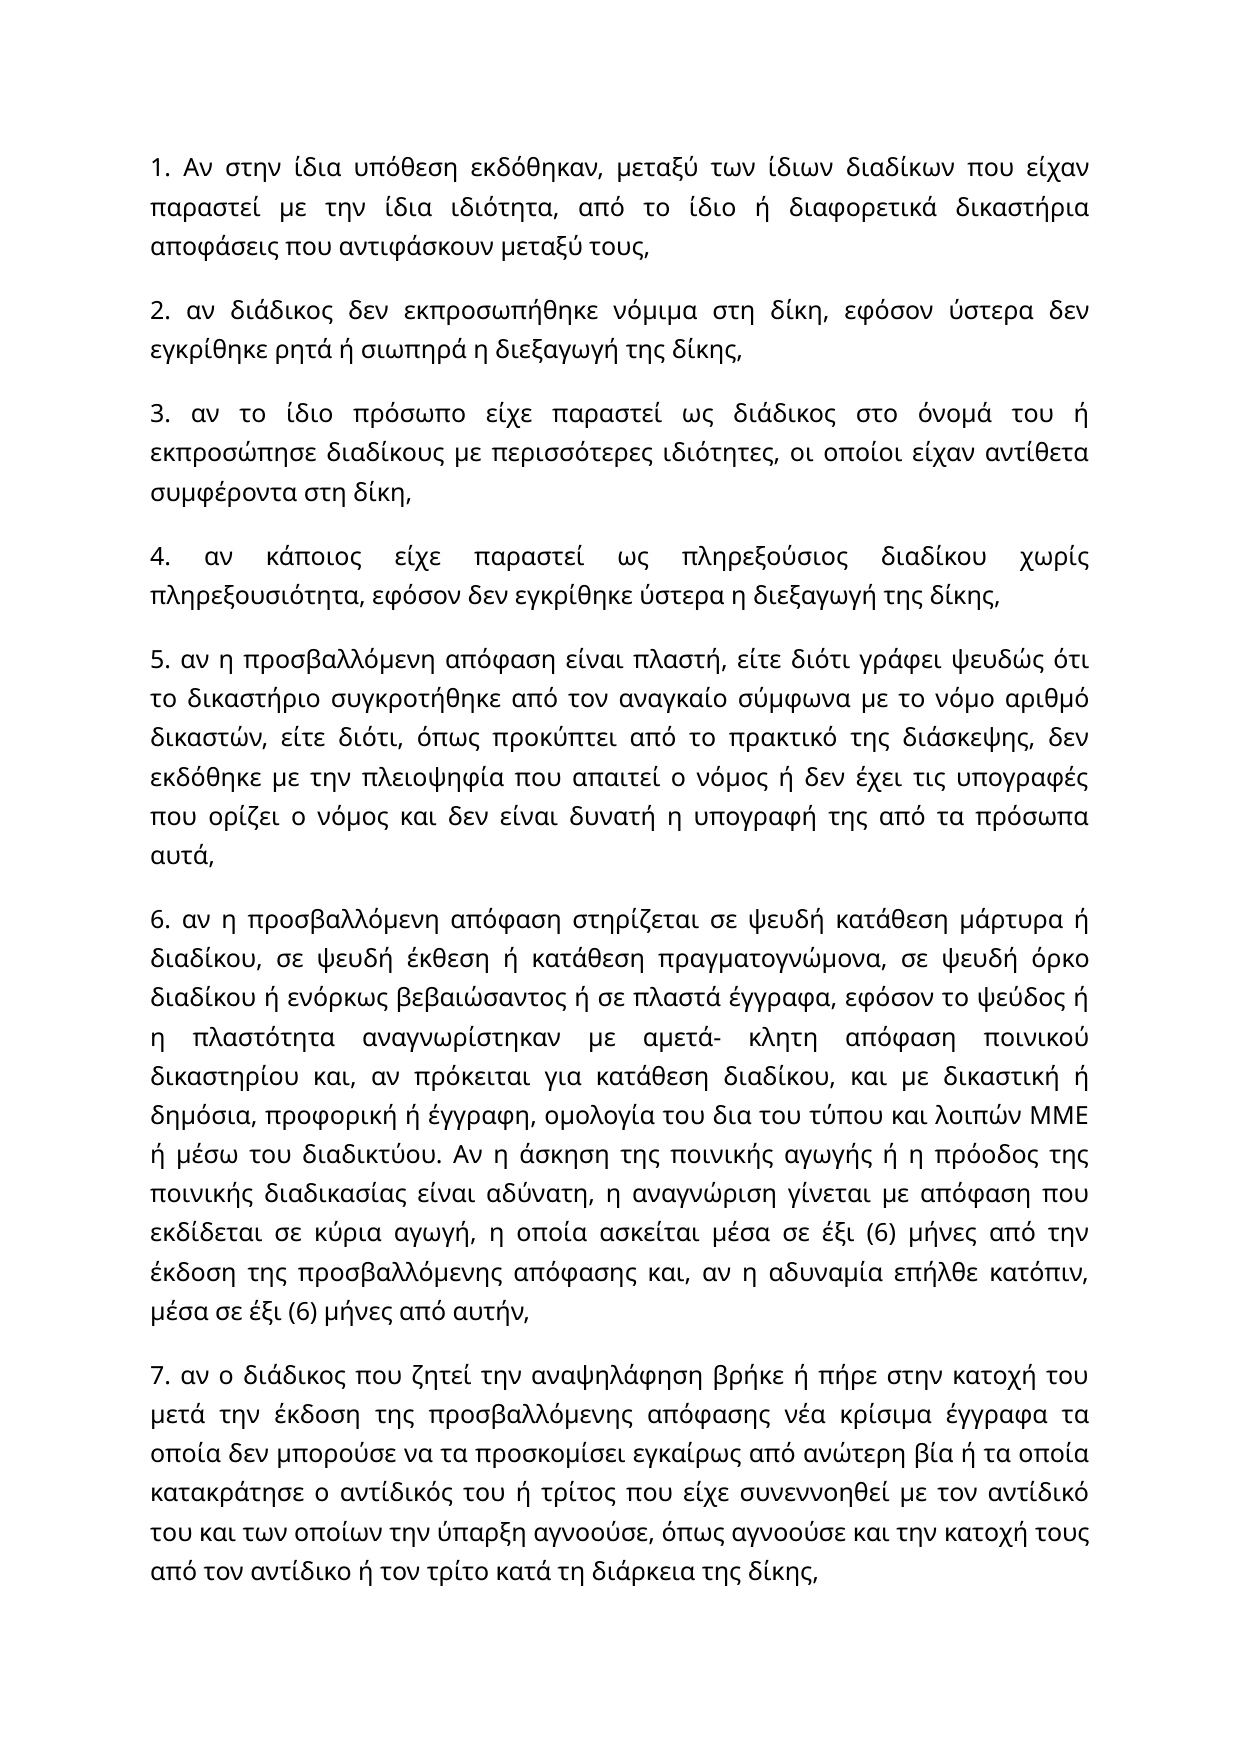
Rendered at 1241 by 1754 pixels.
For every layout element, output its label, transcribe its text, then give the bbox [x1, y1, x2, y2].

text 3. αν το ίδιο πρόσωπο είχε παραστεί ως διάδικος στο όνομά του ή εκπροσώπησε διαδίκους με περισσότερες ιδιότητες, οι οποίοι είχαν αντίθετα συμφέροντα στη δίκη, [150, 396, 1090, 508]
text 6. αν η προσβαλλόμενη απόφαση στηρίζεται σε ψευδή κατάθεση μάρτυρα ή διαδίκου, σε ψευδή έκθεση ή κατάθεση πραγματογνώμονα, σε ψευδή όρκο διαδίκου ή ενόρκως βεβαιώσαντος ή σε πλαστά έγγραφα, εφόσον το ψεύδος ή η πλαστότητα αναγνωρίστηκαν με αμετά- κλητη απόφαση ποινικού δικαστηρίου και, αν πρόκειται για κατάθεση διαδίκου, και με δικαστική ή δημόσια, προφορική ή έγγραφη, ομολογία του δια του τύπου και λοιπών ΜΜΕ ή μέσω του διαδικτύου. Αν η άσκηση της ποινικής αγωγής ή η πρόοδος της ποινικής διαδικασίας είναι αδύνατη, η αναγνώριση γίνεται με απόφαση που εκδίδεται σε κύρια αγωγή, η οποία ασκείται μέσα σε έξι (6) μήνες από την έκδοση της προσβαλλόμενης απόφασης και, αν η αδυναμία επήλθε κατόπιν, μέσα σε έξι (6) μήνες από αυτήν, [150, 902, 1090, 1327]
text 2. αν διάδικος δεν εκπροσωπήθηκε νόμιμα στη δίκη, εφόσον ύστερα δεν εγκρίθηκε ρητά ή σιωπηρά η διεξαγωγή της δίκης, [150, 292, 1090, 366]
text 5. αν η προσβαλλόμενη απόφαση είναι πλαστή, είτε διότι γράφει ψευδώς ότι το δικαστήριο συγκροτήθηκε από τον αναγκαίο σύμφωνα με το νόμο αριθμό δικαστών, είτε διότι, όπως προκύπτει από το πρακτικό της διάσκεψης, δεν εκδόθηκε με την πλειοψηφία που απαιτεί ο νόμος ή δεν έχει τις υπογραφές που ορίζει ο νόμος και δεν είναι δυνατή η υπογραφή της από τα πρόσωπα αυτά, [150, 642, 1090, 872]
text 1. Αν στην ίδια υπόθεση εκδόθηκαν, μεταξύ των ίδιων διαδίκων που είχαν παραστεί με την ίδια ιδιότητα, από το ίδιο ή διαφορετικά δικαστήρια αποφάσεις που αντιφάσκουν μεταξύ τους, [150, 150, 1090, 262]
text 7. αν ο διάδικος που ζητεί την αναψηλάφηση βρήκε ή πήρε στην κατοχή του μετά την έκδοση της προσβαλλόμενης απόφασης νέα κρίσιμα έγγραφα τα οποία δεν μπορούσε να τα προσκομίσει εγκαίρως από ανώτερη βία ή τα οποία κατακράτησε ο αντίδικός του ή τρίτος που είχε συνεννοηθεί με τον αντίδικό του και των οποίων την ύπαρξη αγνοούσε, όπως αγνοούσε και την κατοχή τους από τον αντίδικο ή τον τρίτο κατά τη διάρκεια της δίκης, [150, 1357, 1090, 1587]
text 4. αν κάποιος είχε παραστεί ως πληρεξούσιος διαδίκου χωρίς πληρεξουσιότητα, εφόσον δεν εγκρίθηκε ύστερα η διεξαγωγή της δίκης, [150, 538, 1090, 612]
